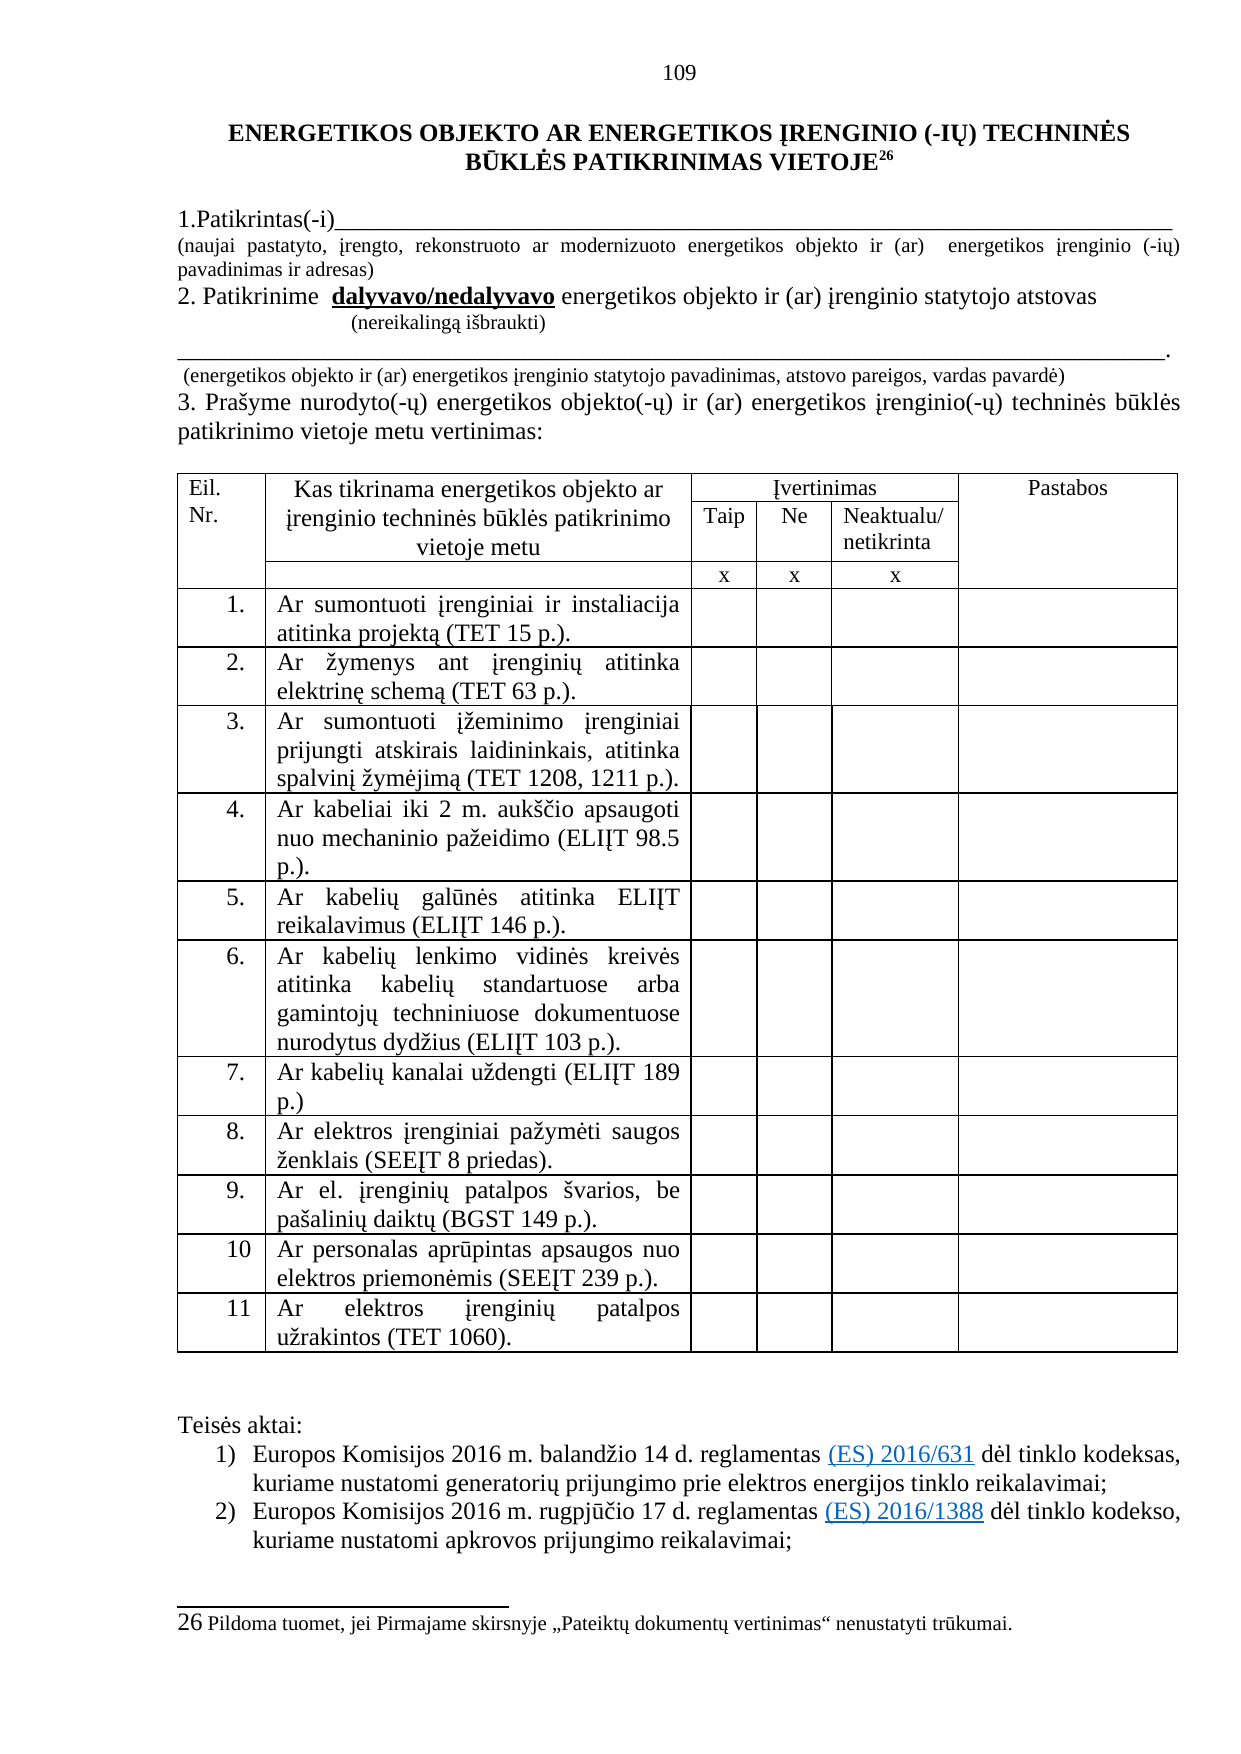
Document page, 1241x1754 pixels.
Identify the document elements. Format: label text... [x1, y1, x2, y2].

table_cell 3. [178, 706, 265, 792]
table_cell [959, 1057, 1177, 1115]
text 1.Patikrintas(-i)___________________________________________________________________ [177, 204, 1181, 233]
table_cell 9. [178, 1176, 265, 1233]
table_cell [833, 1057, 958, 1115]
table_cell [959, 794, 1177, 880]
table_cell [758, 794, 831, 880]
table_cell Taip [692, 502, 756, 561]
table_cell [833, 1294, 958, 1351]
table_cell Ar kabeliai iki 2 m. aukščio apsaugoti nuo mechaninio pažeidimo (ELIĮT 98.5 p.). [266, 794, 690, 880]
table_cell [692, 1176, 756, 1233]
table_cell [692, 1294, 756, 1351]
text Teisės aktai: [177, 1410, 1181, 1439]
table_cell [959, 706, 1177, 792]
table_cell [833, 1176, 958, 1233]
text 3. Prašyme nurodyto(-ų) energetikos objekto(-ų) ir (ar) energetikos įrenginio(-ų) techninės būklės patikrinimo vietoje metu vertinimas: [177, 387, 1181, 444]
table_cell Ar personalas aprūpintas apsaugos nuo elektros priemonėmis (SEEĮT 239 p.). [266, 1235, 690, 1292]
table_cell [758, 941, 831, 1056]
table_cell [959, 589, 1177, 646]
text (energetikos objekto ir (ar) energetikos įrenginio statytojo pavadinimas, atstovo pareigos, vardas pavardė) [177, 363, 1181, 387]
text 2) Europos Komisijos 2016 m. rugpjūčio 17 d. reglamentas (ES) 2016/1388 dėl tinklo kodekso, kuriame nustatomi apkrovos prijungimo reikalavimai; [215, 1496, 1181, 1554]
table_cell [833, 1116, 958, 1174]
text (naujai pastatyto, įrengto, rekonstruoto ar modernizuoto energetikos objekto ir (ar) energetikos įrenginio (-ių) pavadinimas ir adresas) [177, 233, 1181, 281]
table_cell [758, 882, 831, 939]
table_cell 4. [178, 794, 265, 880]
table_cell [959, 1294, 1177, 1351]
table_cell [692, 941, 756, 1056]
table_cell [959, 882, 1177, 939]
table_cell [692, 1116, 756, 1174]
table_cell [959, 941, 1177, 1056]
table_header Pastabos [959, 474, 1177, 588]
table_cell Neaktualu/netikrinta [832, 502, 958, 561]
table_cell 7. [178, 1057, 265, 1115]
table_cell [692, 794, 756, 880]
table_cell [833, 706, 958, 792]
table_cell 11. [178, 1294, 265, 1351]
table_cell [833, 1235, 958, 1292]
table_cell Ar sumontuoti įžeminimo įrenginiai prijungti atskirais laidininkais, atitinka spalvinį žymėjimą (TET 1208, 1211 p.). [266, 706, 690, 792]
table_cell [959, 1235, 1177, 1292]
table_cell Ar žymenys ant įrenginių atitinka elektrinę schemą (TET 63 p.). [266, 648, 691, 705]
table_cell [692, 882, 756, 939]
text 2. Patikrinime dalyvavo/nedalyvavo energetikos objekto ir (ar) įrenginio statytojo atstovas [177, 281, 1181, 310]
table_cell [832, 589, 958, 646]
table_cell Ne [757, 502, 831, 561]
table_cell [758, 1235, 831, 1292]
table_cell [692, 1057, 756, 1115]
table_cell [758, 1294, 831, 1351]
text Pildoma tuomet, jei Pirmajame skirsnyje „Pateiktų dokumentų vertinimas“ nenustatyti trūkumai. [177, 1607, 1181, 1636]
table_cell Ar kabelių lenkimo vidinės kreivės atitinka kabelių standartuose arba gamintojų techniniuose dokumentuose nurodytus dydžius (ELIĮT 103 p.). [266, 941, 690, 1056]
table_cell [758, 706, 831, 792]
table_cell [833, 882, 958, 939]
table_cell [833, 941, 958, 1056]
table_cell 8. [178, 1116, 265, 1174]
table_cell Ar elektros įrenginių patalpos užrakintos (TET 1060). [266, 1294, 690, 1351]
table_cell [833, 794, 958, 880]
table_header Eil. Nr. [178, 474, 265, 588]
table_cell [757, 589, 831, 646]
table_cell [692, 589, 756, 646]
table_cell x [832, 562, 958, 588]
text _______________________________________________________________________________. [177, 334, 1181, 363]
table_cell 2. [178, 648, 265, 705]
table_cell x [757, 562, 831, 588]
table_cell 5. [178, 882, 265, 939]
text ENERGETIKOS OBJEKTO AR ENERGETIKOS ĮRENGINIO (-IŲ) TECHNINĖS BŪKLĖS PATIKRINIMAS VIETOJE [177, 118, 1181, 176]
table_cell [959, 648, 1177, 705]
table_cell [758, 1057, 831, 1115]
table_cell [757, 648, 831, 705]
table_cell [692, 706, 756, 792]
table_cell Ar kabelių galūnės atitinka ELIĮT reikalavimus (ELIĮT 146 p.). [266, 882, 690, 939]
table_cell Ar el. įrenginių patalpos švarios, be pašalinių daiktų (BGST 149 p.). [266, 1176, 690, 1233]
table_cell Ar kabelių kanalai uždengti (ELIĮT 189 p.) [266, 1057, 690, 1115]
table_cell [758, 1116, 831, 1174]
table_cell [959, 1116, 1177, 1174]
text (nereikalingą išbraukti) [177, 310, 1181, 334]
table_cell [266, 562, 691, 588]
table_header Įvertinimas [692, 474, 958, 501]
table_cell x [692, 562, 756, 588]
table_cell 6. [178, 941, 265, 1056]
table_cell [758, 1176, 831, 1233]
table_cell [692, 1235, 756, 1292]
table_cell 10. [178, 1235, 265, 1292]
table_cell [832, 648, 958, 705]
table_cell [692, 648, 756, 705]
text 1) Europos Komisijos 2016 m. balandžio 14 d. reglamentas (ES) 2016/631 dėl tinklo kodeksas, kuriame nustatomi generatorių prijungimo prie elektros energijos tinklo reikalavimai; [215, 1439, 1181, 1496]
table_cell 1. [178, 589, 265, 646]
table_cell Ar sumontuoti įrenginiai ir instaliacija atitinka projektą (TET 15 p.). [266, 589, 691, 646]
table_header Kas tikrinama energetikos objekto ar įrenginio techninės būklės patikrinimo vietoje metu [266, 474, 691, 561]
table_cell Ar elektros įrenginiai pažymėti saugos ženklais (SEEĮT 8 priedas). [266, 1116, 690, 1174]
table_cell [959, 1176, 1177, 1233]
